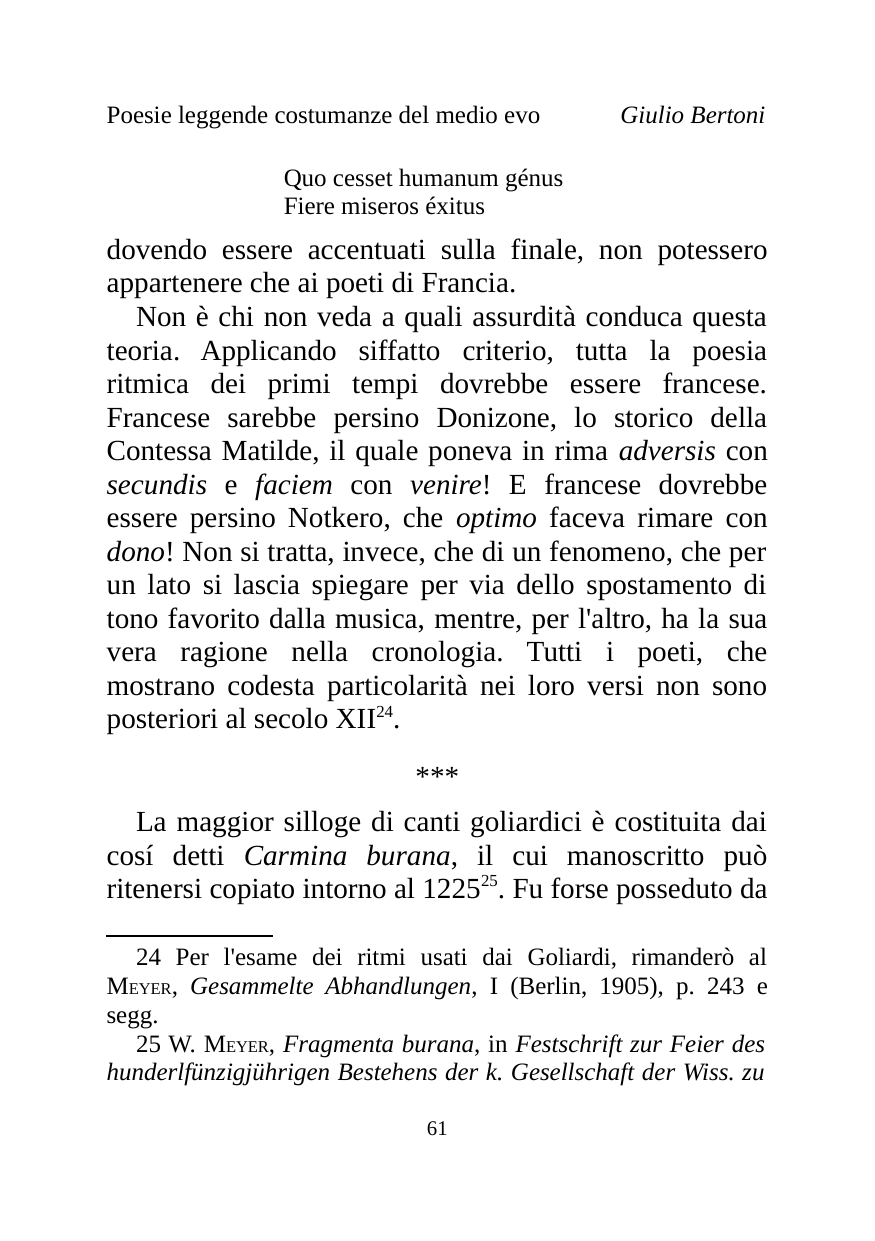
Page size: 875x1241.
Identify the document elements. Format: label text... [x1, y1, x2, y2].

text W. Meyer, Fragmenta burana, in Festschrift zur Feier des hunderlfünzigjührigen Bestehens der k. Gesellschaft der Wiss. zu [106, 1029, 768, 1086]
text *** [106, 759, 768, 792]
text Per l'esame dei ritmi usati dai Goliardi, rimanderò al Meyer, Gesammelte Abhandlungen, I (Berlin, 1905), p. 243 e segg. [106, 942, 768, 1029]
text Non è chi non veda a quali assurdità conduca questa teoria. Applicando siffatto criterio, tutta la poesia ritmica dei primi tempi dovrebbe essere francese. Francese sarebbe persino Donizone, lo storico della Contessa Matilde, il quale poneva in rima adversis con secundis e faciem con venire! E francese dovrebbe essere persino Notkero, che optimo faceva rimare con dono! Non si tratta, invece, che di un fenomeno, che per un lato si lascia spiegare per via dello spostamento di tono favorito dalla musica, mentre, per l'altro, ha la sua vera ragione nella cronologia. Tutti i poeti, che mostrano codesta particolarità nei loro versi non sono posteriori al secolo XII. [106, 299, 768, 735]
text dovendo essere accentuati sulla finale, non potessero appartenere che ai poeti di Francia. [106, 232, 768, 299]
text Quo cesset humanum génus Fiere miseros éxitus [283, 163, 768, 220]
text La maggior silloge di canti goliardici è costituita dai cosí detti Carmina burana, il cui manoscritto può ritenersi copiato intorno al 1225. Fu forse posseduto da [106, 804, 768, 905]
